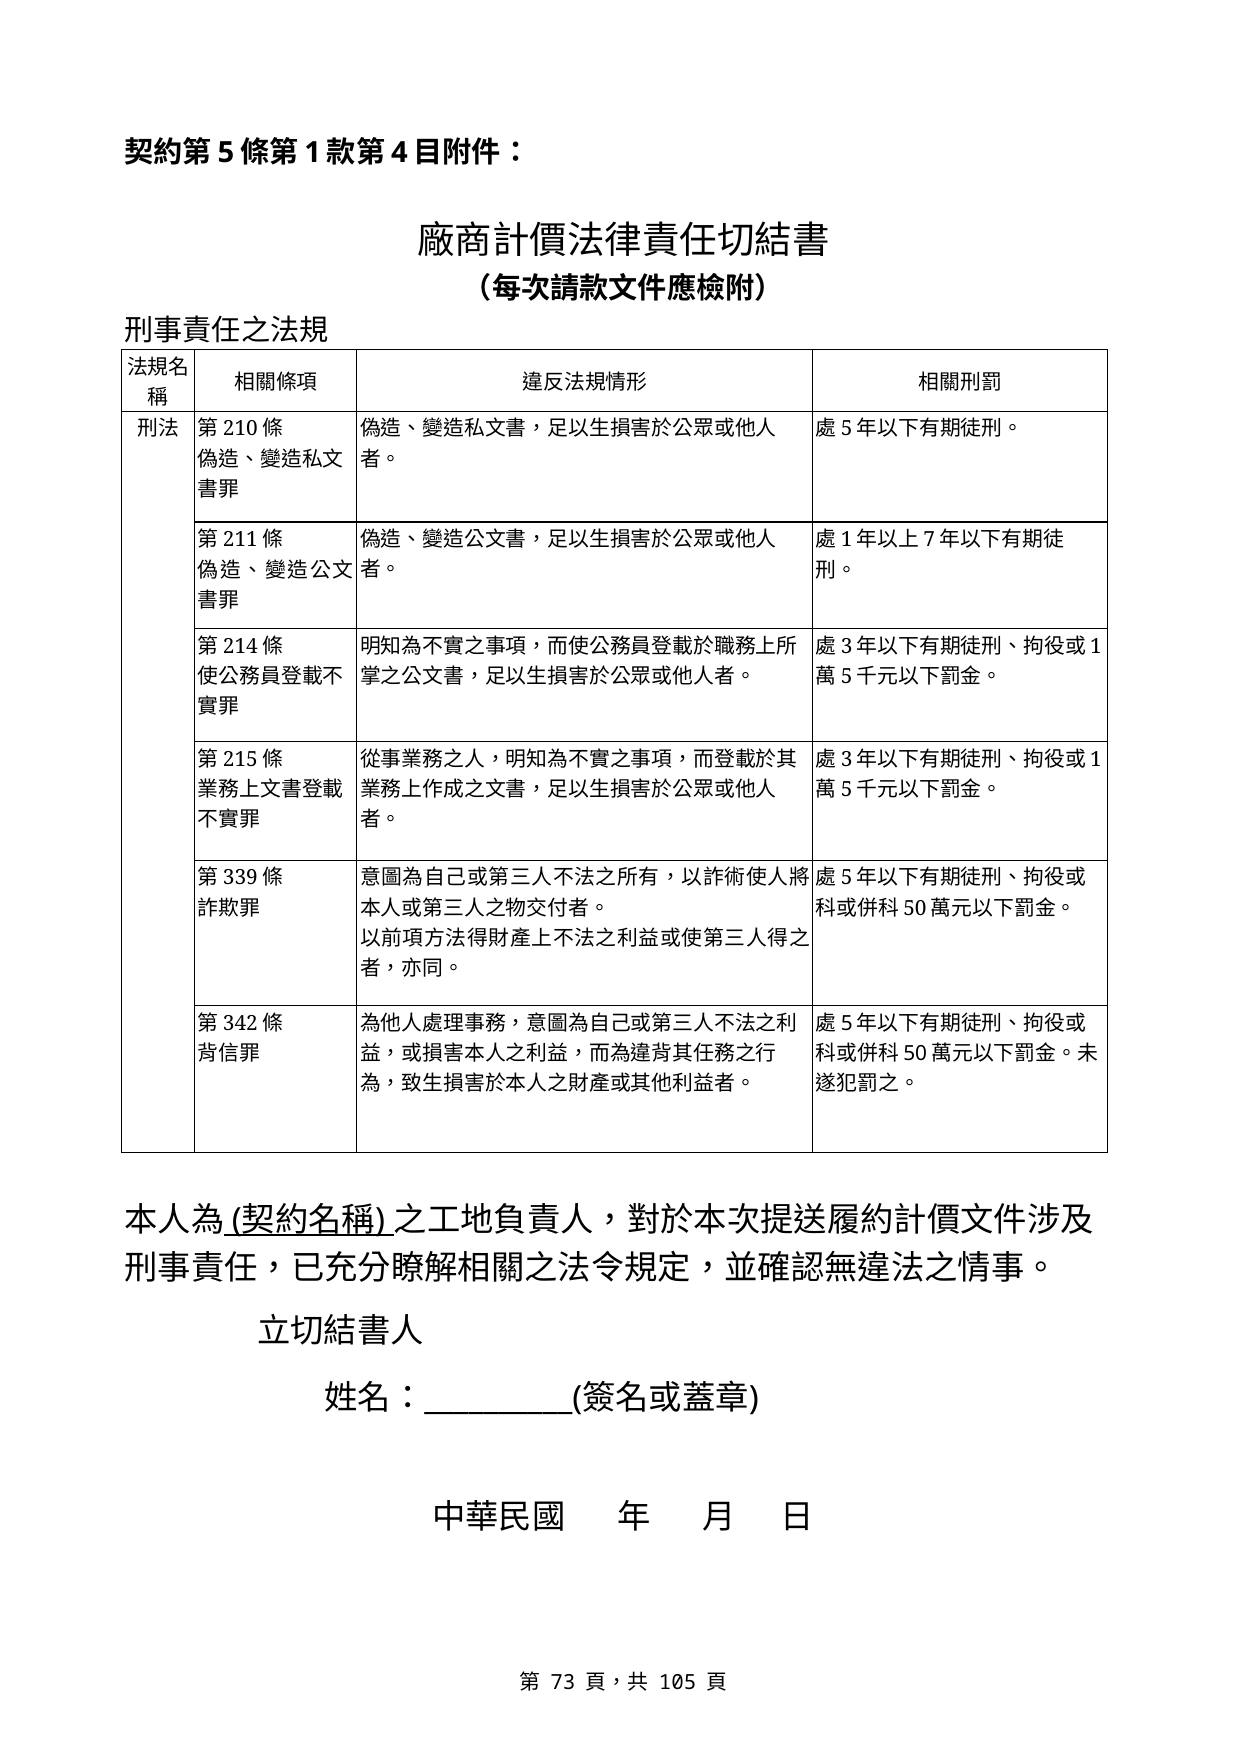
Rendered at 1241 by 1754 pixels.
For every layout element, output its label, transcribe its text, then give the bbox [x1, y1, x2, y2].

table_header 相關條項 [195, 350, 356, 411]
table_cell 第214條 使公務員登載不實罪 [195, 629, 356, 741]
text （每次請款文件應檢附） [124, 264, 1122, 307]
table_cell 處5年以下有期徒刑。 [813, 412, 1107, 521]
table_cell 刑法 [122, 412, 194, 1152]
table_cell 處3年以下有期徒刑、拘役或1萬5千元以下罰金。 [813, 629, 1107, 741]
table_cell 意圖為自己或第三人不法之所有，以詐術使人將本人或第三人之物交付者。 以前項方法得財產上不法之利益或使第三人得之者，亦同。 [357, 861, 812, 1005]
table_cell 處5年以下有期徒刑、拘役或科或併科50萬元以下罰金。 [813, 861, 1107, 1005]
text 刑事責任之法規 [124, 307, 1122, 349]
text 本人為 (契約名稱) 之工地負責人，對於本次提送履約計價文件涉及刑事責任，已充分瞭解相關之法令規定，並確認無違法之情事。 [124, 1193, 1122, 1289]
table_cell 從事業務之人，明知為不實之事項，而登載於其業務上作成之文書，足以生損害於公眾或他人者。 [357, 742, 812, 859]
table_header 法規名稱 [122, 350, 194, 411]
table_cell 偽造、變造私文書，足以生損害於公眾或他人者。 [357, 412, 812, 521]
text 廠商計價法律責任切結書 [124, 210, 1122, 264]
table_cell 處1年以上7年以下有期徒刑。 [813, 523, 1107, 628]
table_cell 第211條 偽造、變造公文書罪 [195, 523, 356, 628]
table_cell 第210條 偽造、變造私文書罪 [195, 412, 356, 521]
table_cell 處5年以下有期徒刑、拘役或科或併科50萬元以下罰金。未遂犯罰之。 [813, 1006, 1107, 1152]
table_header 違反法規情形 [357, 350, 812, 411]
table_cell 第215條 業務上文書登載不實罪 [195, 742, 356, 859]
text 立切結書人 [257, 1289, 1122, 1356]
table_cell 處3年以下有期徒刑、拘役或1萬5千元以下罰金。 [813, 742, 1107, 859]
table_cell 偽造、變造公文書，足以生損害於公眾或他人者。 [357, 523, 812, 628]
table_cell 為他人處理事務，意圖為自己或第三人不法之利益，或損害本人之利益，而為違背其任務之行為，致生損害於本人之財產或其他利益者。 [357, 1006, 812, 1152]
table_cell 明知為不實之事項，而使公務員登載於職務上所掌之公文書，足以生損害於公眾或他人者。 [357, 629, 812, 741]
subtitle 契約第5條第1款第4目附件： [124, 128, 1122, 171]
table_header 相關刑罰 [813, 350, 1107, 411]
table_cell 第339條 詐欺罪 [195, 861, 356, 1005]
text 中華民國 年 月 日 [124, 1489, 1122, 1538]
table_cell 第342條 背信罪 [195, 1006, 356, 1152]
text 姓名：__________(簽名或蓋章) [307, 1356, 1122, 1423]
